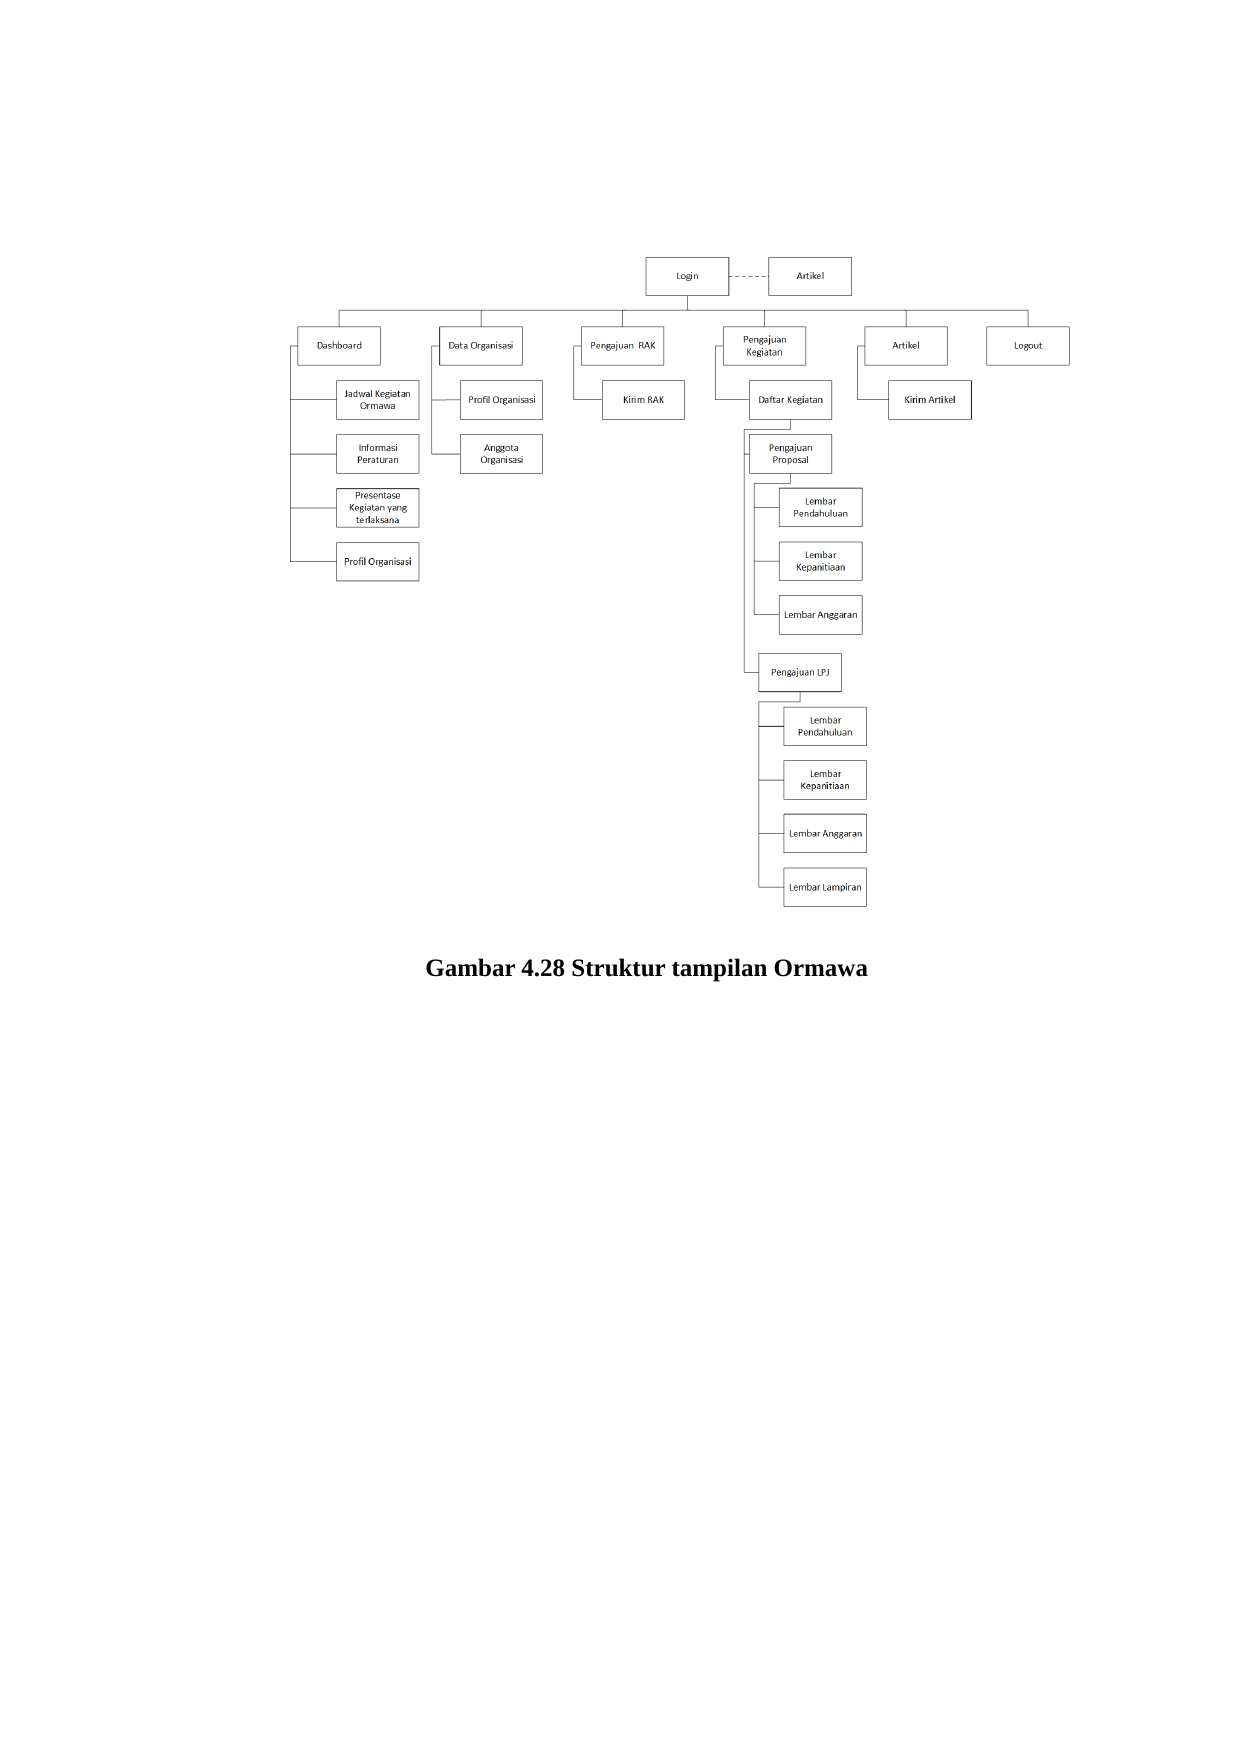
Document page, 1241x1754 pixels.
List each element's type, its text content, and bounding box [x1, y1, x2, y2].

text Gambar 4.28 Struktur tampilan Ormawa [236, 953, 1063, 982]
picture [289, 256, 1070, 907]
table_header [236, 236, 1063, 941]
